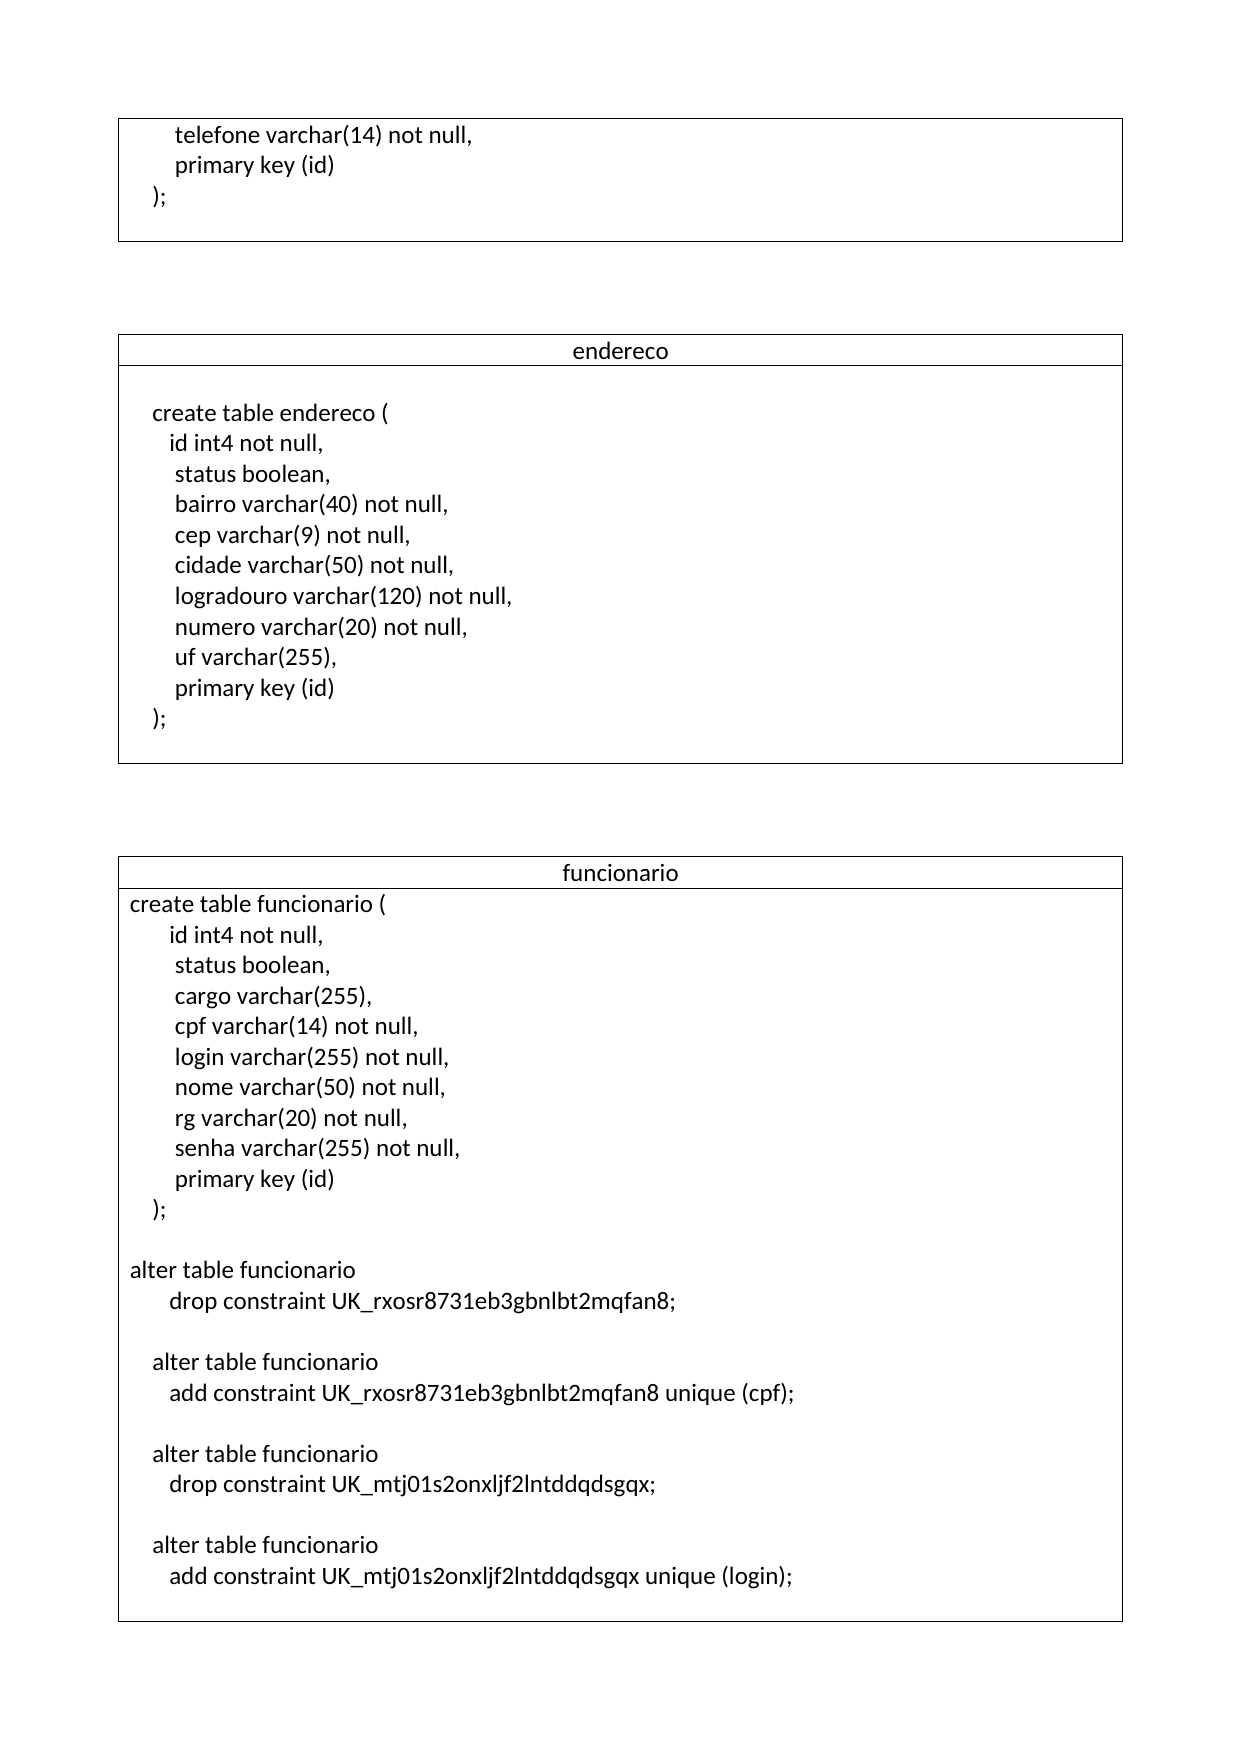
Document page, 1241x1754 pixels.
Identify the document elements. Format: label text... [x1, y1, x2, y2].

table_cell create table endereco ( id int4 not null, status boolean, bairro varchar(40) not null, cep varchar(9) not null, cidade varchar(50) not null, logradouro varchar(120) not null, numero varchar(20) not null, uf varchar(255), primary key (id) ); [119, 366, 1122, 763]
table_header endereco [119, 335, 1122, 365]
table_header funcionario [119, 857, 1122, 887]
table_cell telefone varchar(14) not null, primary key (id) ); [119, 119, 1122, 241]
table_cell create table funcionario ( id int4 not null, status boolean, cargo varchar(255), cpf varchar(14) not null, login varchar(255) not null, nome varchar(50) not null, rg varchar(20) not null, senha varchar(255) not null, primary key (id) ); alter table funcionario drop constraint UK_rxosr8731eb3gbnlbt2mqfan8; alter table funcionario add constraint UK_rxosr8731eb3gbnlbt2mqfan8 unique (cpf); alter table funcionario drop constraint UK_mtj01s2onxljf2lntddqdsgqx; alter table funcionario add constraint UK_mtj01s2onxljf2lntddqdsgqx unique (login); [119, 889, 1122, 1621]
